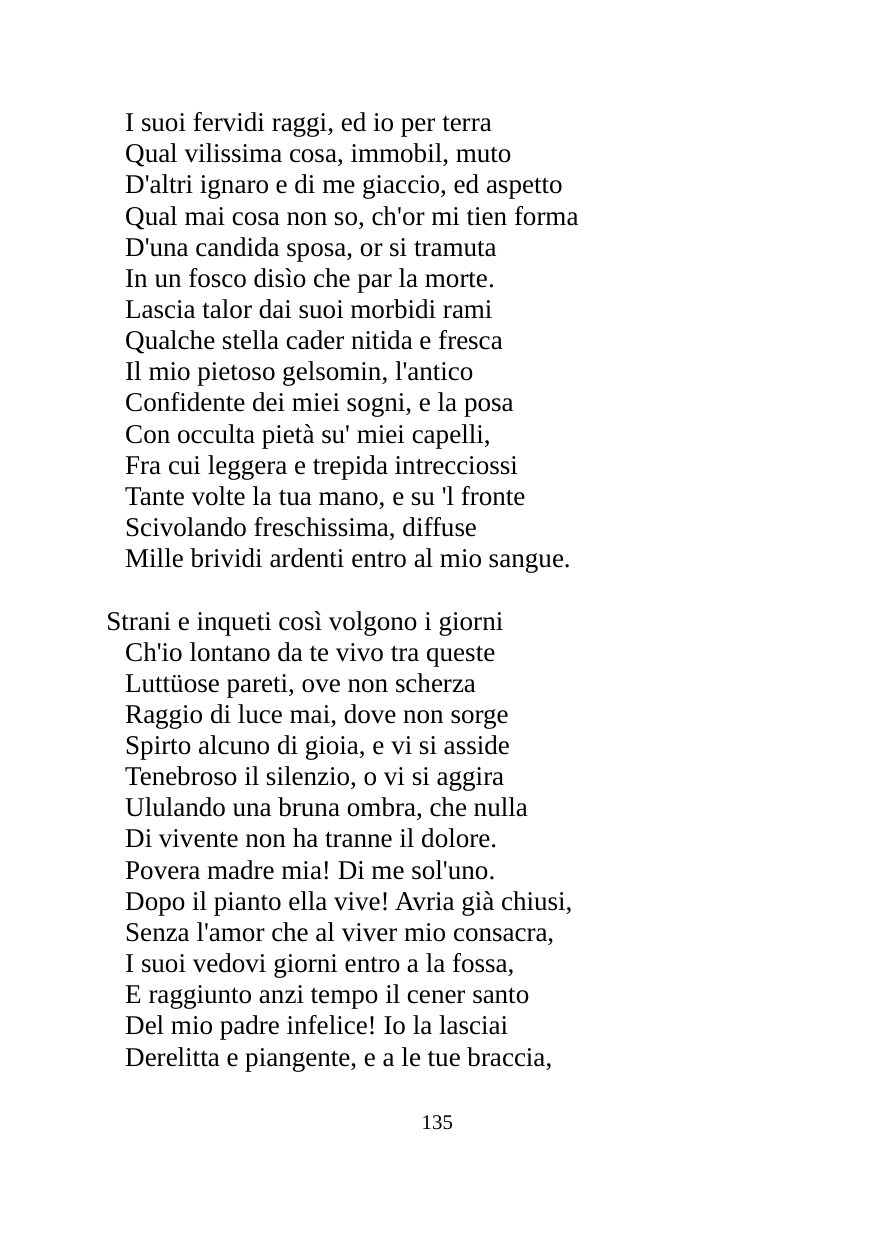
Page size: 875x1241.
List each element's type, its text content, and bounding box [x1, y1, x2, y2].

text Qualche stella cader nitida e fresca [125, 324, 768, 355]
text D'una candida sposa, or si tramuta [125, 231, 768, 262]
text Del mio padre infelice! Io la lasciai [125, 1009, 768, 1041]
text Scivolando freschissima, diffuse [125, 511, 768, 542]
text Ch'io lontano da te vivo tra queste [125, 636, 768, 667]
text Strani e inqueti così volgono i giorni [106, 604, 768, 636]
text Il mio pietoso gelsomin, l'antico [125, 355, 768, 387]
text Mille brividi ardenti entro al mio sangue. [125, 542, 768, 573]
text Con occulta pietà su' miei capelli, [125, 418, 768, 449]
text Lascia talor dai suoi morbidi rami [125, 293, 768, 324]
text Di vivente non ha tranne il dolore. [125, 823, 768, 854]
text Tenebroso il silenzio, o vi si aggira [125, 760, 768, 791]
text I suoi fervidi raggi, ed io per terra [125, 106, 768, 137]
text D'altri ignaro e di me giaccio, ed aspetto [125, 168, 768, 200]
text Derelitta e piangente, e a le tue braccia, [125, 1041, 768, 1072]
text I suoi vedovi giorni entro a la fossa, [125, 947, 768, 978]
text Qual vilissima cosa, immobil, muto [125, 137, 768, 168]
text Povera madre mia! Di me sol'uno. [125, 854, 768, 885]
text Qual mai cosa non so, ch'or mi tien forma [125, 200, 768, 231]
text Ululando una bruna ombra, che nulla [125, 791, 768, 823]
text Dopo il pianto ella vive! Avria già chiusi, [125, 885, 768, 916]
text Spirto alcuno di gioia, e vi si asside [125, 729, 768, 760]
text In un fosco disìo che par la morte. [125, 262, 768, 293]
text Tante volte la tua mano, e su 'l fronte [125, 480, 768, 511]
text Senza l'amor che al viver mio consacra, [125, 916, 768, 947]
text Luttüose pareti, ove non scherza [125, 667, 768, 698]
text E raggiunto anzi tempo il cener santo [125, 978, 768, 1009]
text Fra cui leggera e trepida intrecciossi [125, 449, 768, 480]
text Confidente dei miei sogni, e la posa [125, 387, 768, 418]
text Raggio di luce mai, dove non sorge [125, 698, 768, 729]
